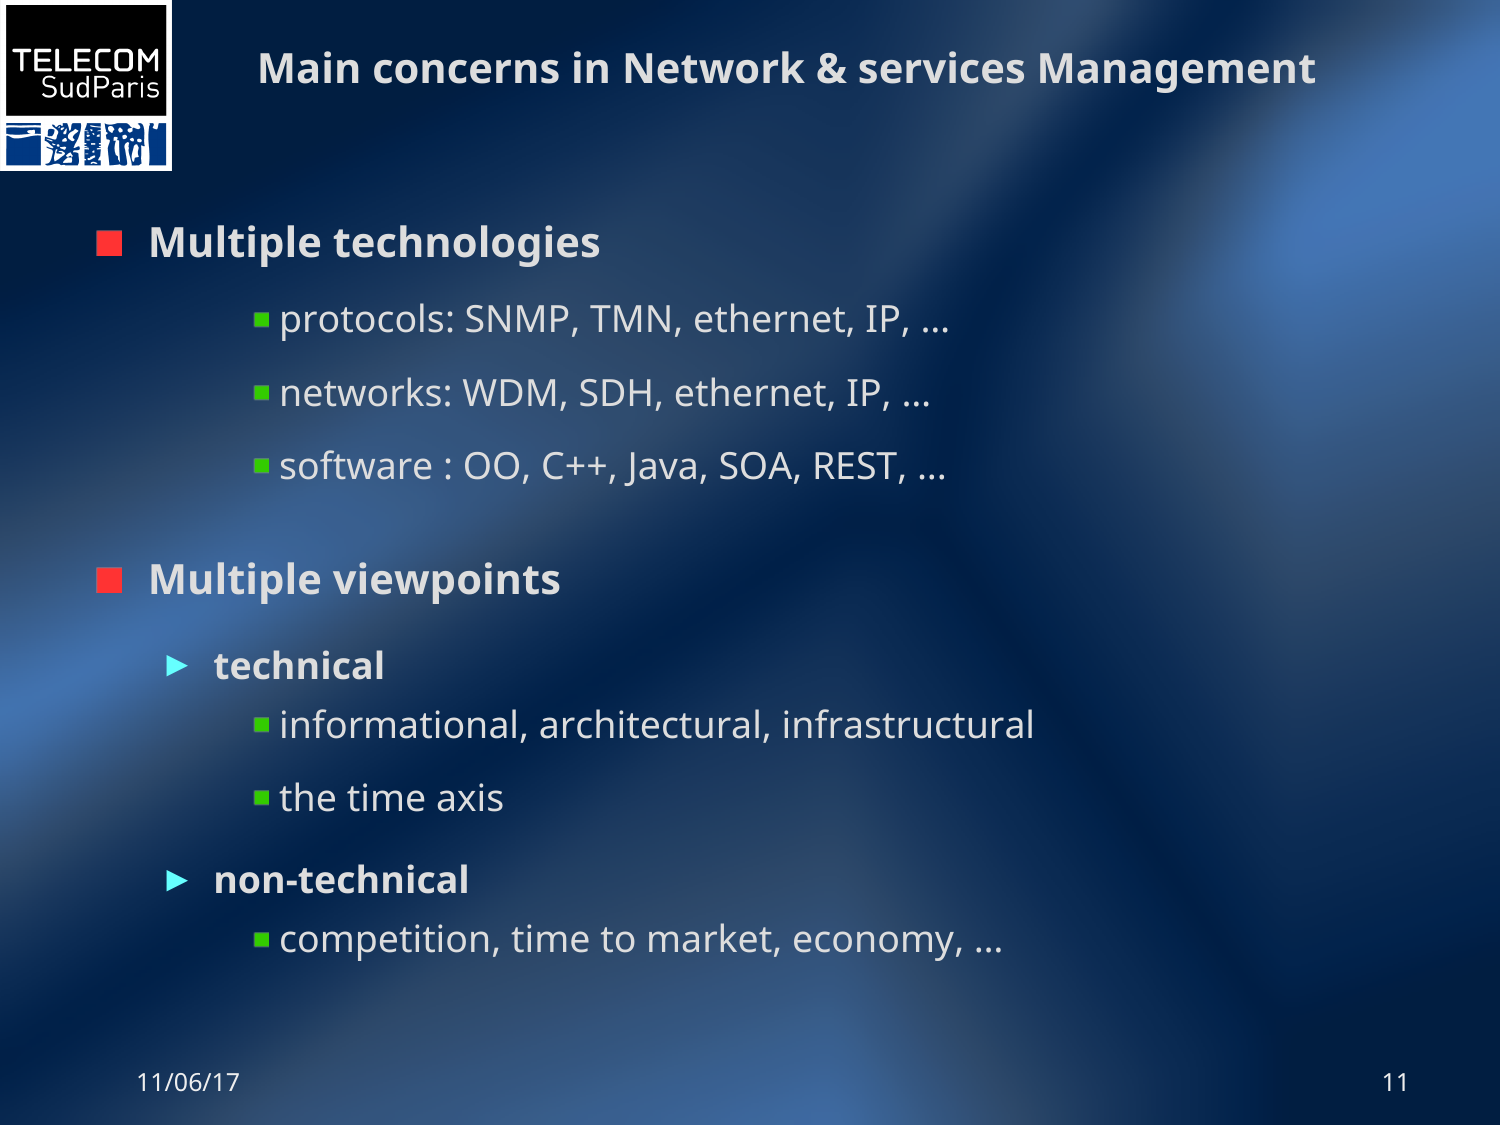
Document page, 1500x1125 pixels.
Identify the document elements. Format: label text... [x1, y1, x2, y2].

title Main concerns in Network & services Management [242, 7, 1436, 126]
list Multiple technologies protocols: SNMP, TMN, ethernet, IP, … networks: WDM, SDH, ethernet, IP, … software : OO, C++, Java, SOA, REST, ... Multiple viewpoints technical informational, architectural, infrastructural the time axis non-technical competition, time to market, economy, … [76, 207, 1427, 977]
picture [0, 0, 1500, 1125]
